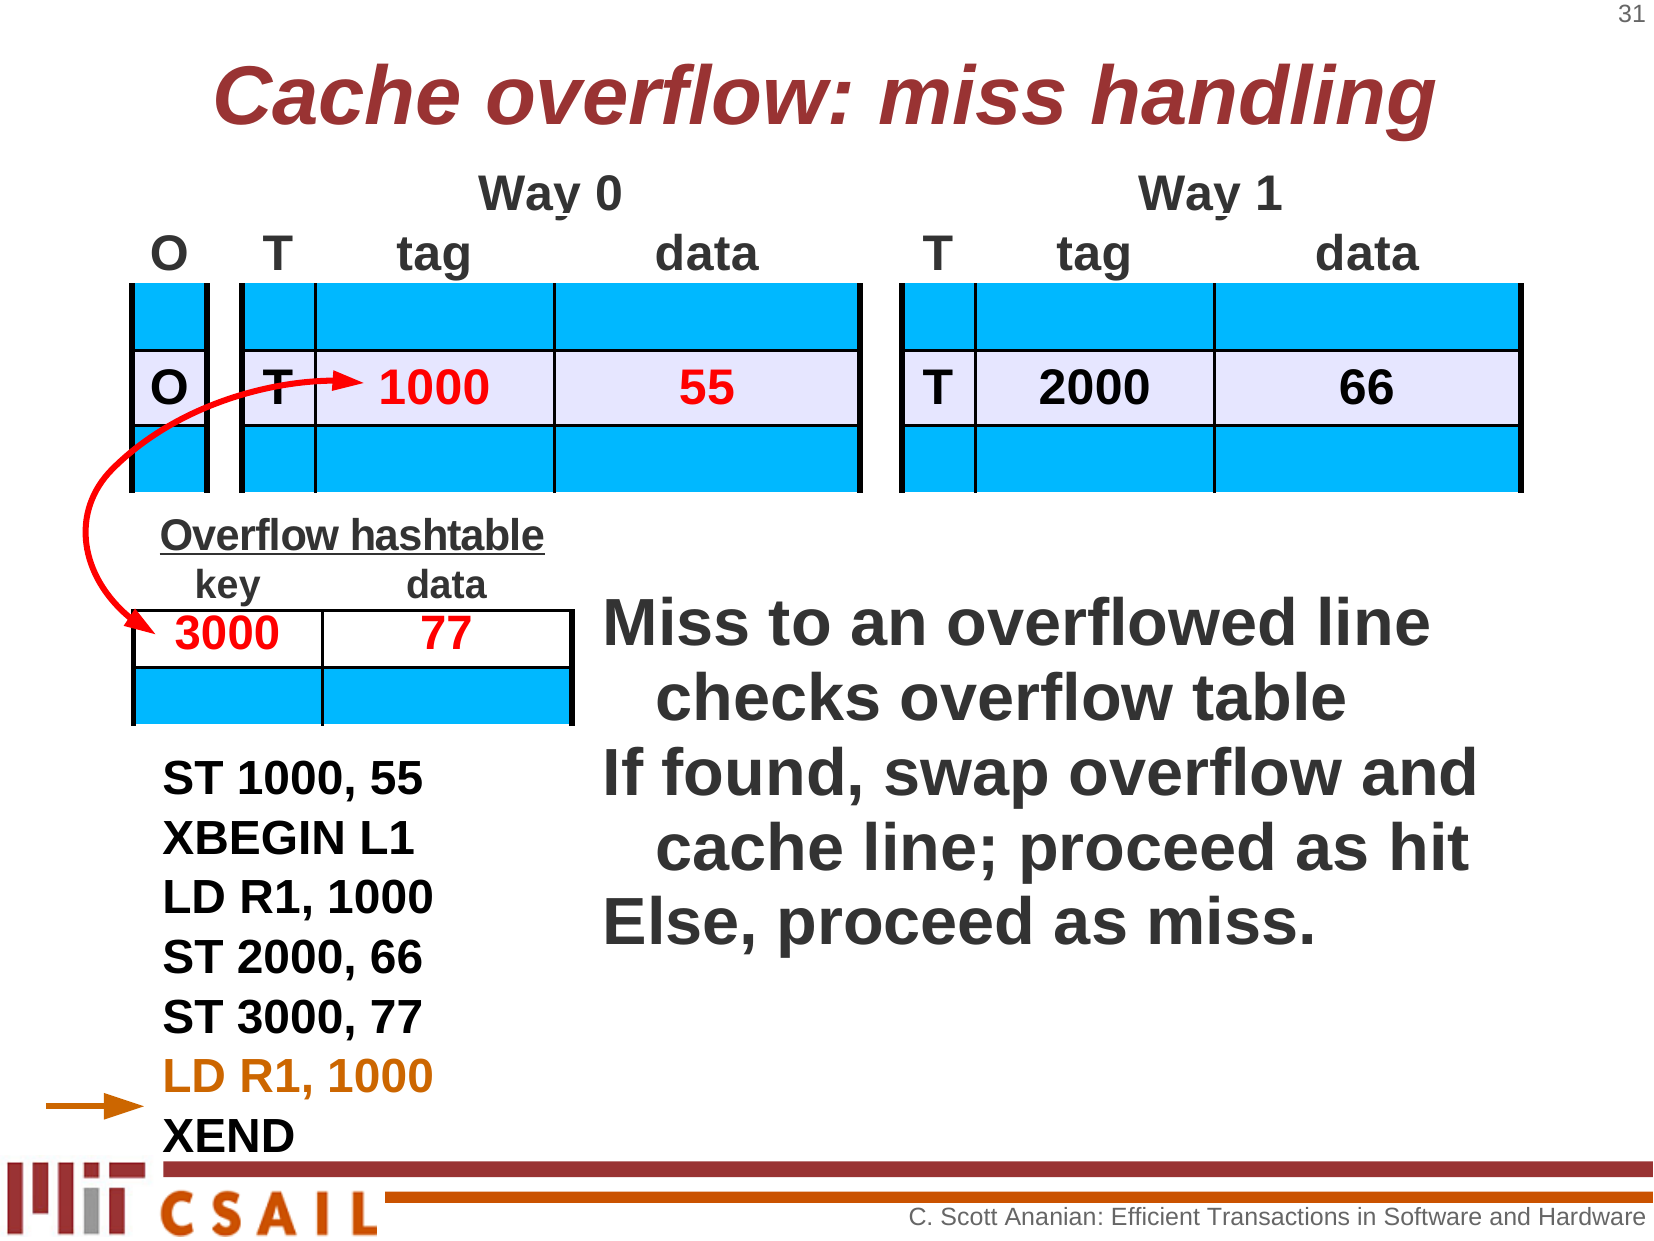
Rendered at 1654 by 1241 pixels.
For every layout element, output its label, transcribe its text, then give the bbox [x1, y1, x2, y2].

list Miss to an overflowed line checks overflow table If found, swap overflow and cache line; proceed as hit Else, proceed as miss. [585, 585, 1561, 1140]
picture [0, 1155, 377, 1237]
chart [128, 508, 576, 727]
text_box ST 1000, 55 XBEGIN L1 LD R1, 1000 ST 2000, 66 ST 3000, 77 LD R1, 1000 XEND [162, 750, 435, 1164]
chart [127, 163, 1526, 495]
title Cache overflow: miss handling [51, 28, 1600, 163]
